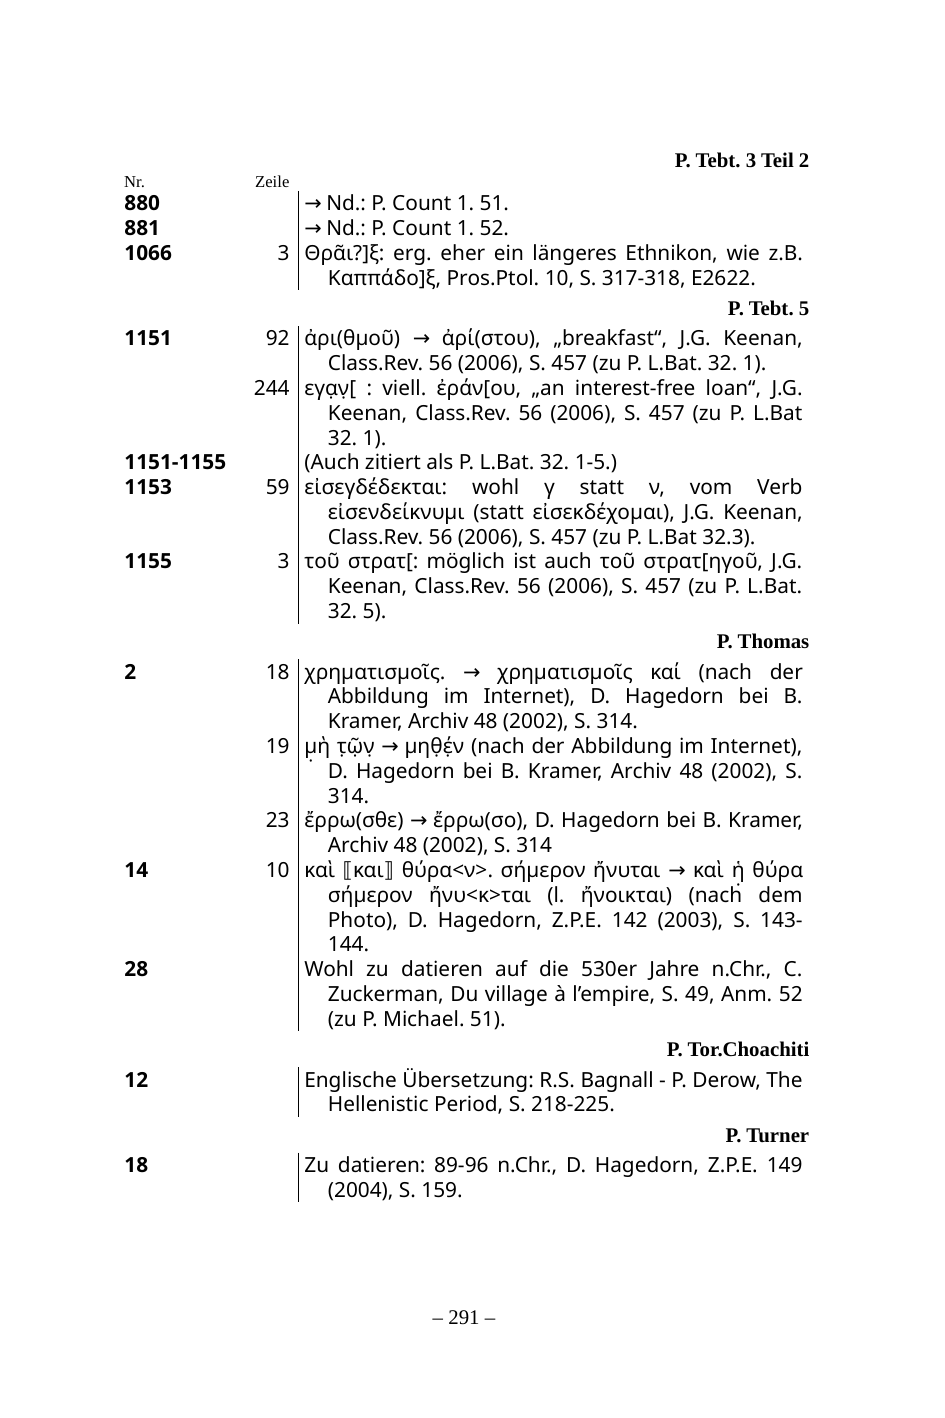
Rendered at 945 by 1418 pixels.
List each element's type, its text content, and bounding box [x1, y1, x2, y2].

table_cell 3 [207, 549, 298, 623]
table_cell → Nd.: P. Count 1. 51. [299, 191, 809, 216]
subtitle P. Tebt. 5 [118, 296, 809, 320]
table_header ἀρι(θμοῦ) → ἀρί(στου), „breakfast“, J.G. Keenan, Class.Rev. 56 (2006), S. 457 (zu P. L.Bat. 32. 1). [299, 326, 809, 376]
table_cell 10 [207, 858, 298, 957]
table_cell εἰσεγδέδεκται: wohl γ statt ν, vom Verb εἰσενδείκνυμι (statt εἰσεκδέχομαι), J.G. Keenan, Class.Rev. 56 (2006), S. 457 (zu P. L.Bat 32.3). [299, 475, 809, 549]
table_header 92 [207, 326, 298, 376]
table_header Englische Übersetzung: R.S. Bagnall - P. Derow, The Hellenistic Period, S. 218-225. [299, 1067, 809, 1117]
table_cell Θρᾶι?]ξ: erg. eher ein längeres Ethnikon, wie z.B. Καππάδο]ξ, Pros.Ptol. 10, S. 317-318, E2622. [299, 240, 809, 290]
table_cell 880 [118, 191, 298, 216]
table_cell 244 [118, 376, 298, 450]
table_cell 28 [118, 957, 298, 1031]
table_cell 1066 [118, 240, 207, 290]
table_header 1151 [118, 326, 207, 376]
table_header Zu datieren: 89-96 n.Chr., D. Hagedorn, Z.P.E. 149 (2004), S. 159. [299, 1153, 809, 1202]
table_cell 1155 [118, 549, 207, 623]
table_cell 19 [118, 734, 298, 808]
table_header 12 [118, 1067, 298, 1117]
table_cell 881 [118, 216, 298, 240]
table_header 2 [118, 659, 207, 734]
subtitle P. Turner [118, 1123, 809, 1147]
table_cell (Auch zitiert als P. L.Bat. 32. 1-5.) [299, 450, 809, 475]
table_cell μ̣ὴ τ̣ῶ̣ν̣ → μηθ̣έ̣ν (nach der Abbildung im Internet), D. Hagedorn bei B. Kramer, Archiv 48 (2002), S. 314. [299, 734, 809, 808]
table_cell 1153 [118, 475, 207, 549]
table_cell → Nd.: P. Count 1. 52. [299, 216, 809, 240]
table_cell 1151-1155 [118, 450, 298, 475]
subtitle P. Thomas [118, 629, 809, 653]
table_cell Wohl zu datieren auf die 530er Jahre n.Chr., C. Zuckerman, Du village à l’empire, S. 49, Anm. 52 (zu P. Michael. 51). [299, 957, 809, 1031]
table_cell 23 [118, 808, 298, 858]
table_header 18 [118, 1153, 298, 1202]
table_header 18 [207, 659, 298, 734]
subtitle P. Tor.Choachiti [118, 1037, 809, 1061]
table_cell ἔρρω(σθε) → ἔρρω(σο), D. Hagedorn bei B. Kramer, Archiv 48 (2002), S. 314 [299, 808, 809, 858]
table_cell τοῦ στρατ[: möglich ist auch τοῦ στρατ[ηγοῦ, J.G. Keenan, Class.Rev. 56 (2006), S. 457 (zu P. L.Bat. 32. 5). [299, 549, 809, 623]
table_cell 14 [118, 858, 207, 957]
table_header χρηματισμοῖς. → χρηματισμοῖς καί (nach der Abbildung im Internet), D. Hagedorn bei B. Kramer, Archiv 48 (2002), S. 314. [299, 659, 809, 734]
table_cell εγα̣ν̣[ : viell. ἐράν[ου, „an interest-free loan“, J.G. Keenan, Class.Rev. 56 (2006), S. 457 (zu P. L.Bat 32. 1). [299, 376, 809, 450]
table_cell 59 [207, 475, 298, 549]
table_cell καὶ ⟦και⟧ θύρα<ν>. σήμερον ἤνυται → καὶ ἡ̣ θύρα σήμερον ἤνυ<κ>ται (l. ἤνοικται) (nach dem Photo), D. Hagedorn, Z.P.E. 142 (2003), S. 143-144. [299, 858, 809, 957]
table_cell 3 [207, 240, 298, 290]
